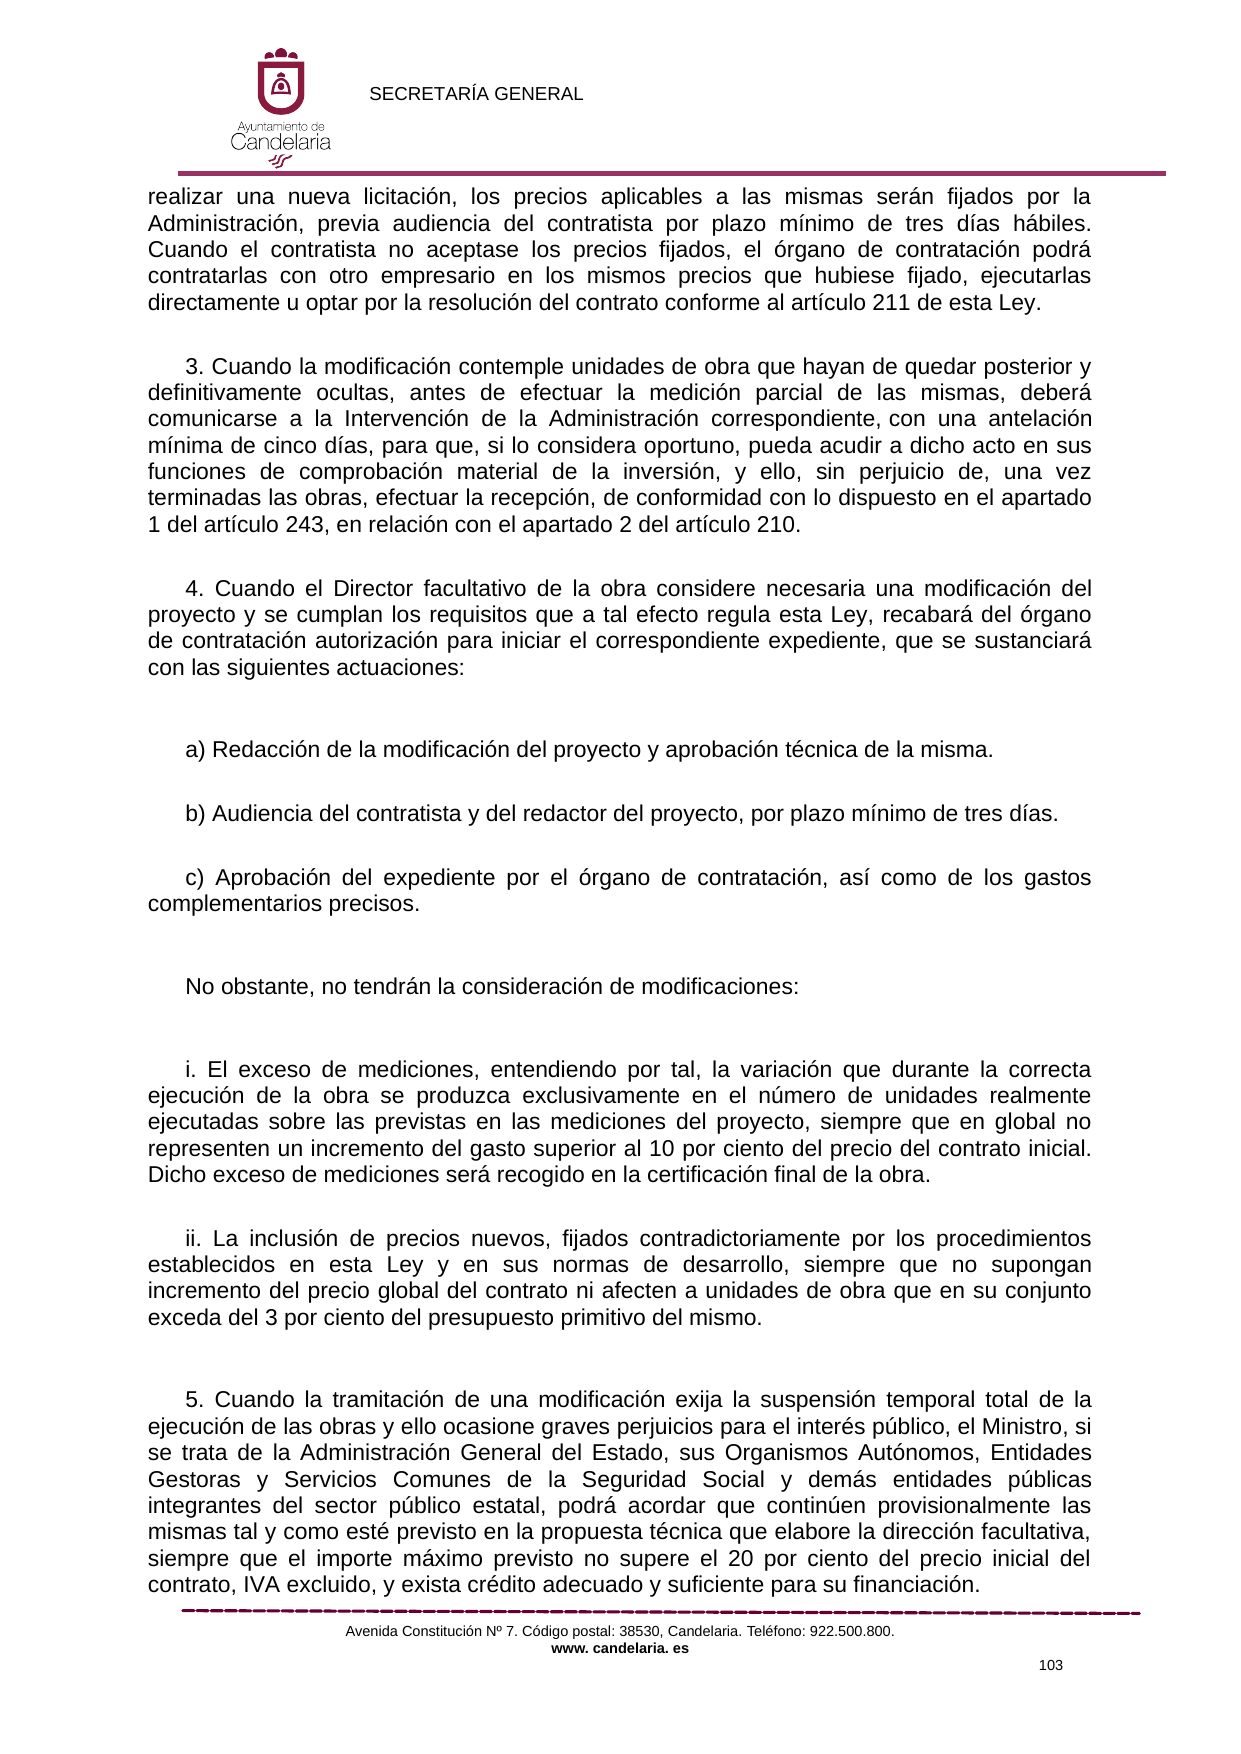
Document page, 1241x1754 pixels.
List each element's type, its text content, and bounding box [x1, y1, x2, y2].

text 3. Cuando la modificación contemple unidades de obra que hayan de quedar posterior y definitivamente ocultas, antes de efectuar la medición parcial de las mismas, deberá comunicarse a la Intervención de la Administración correspondiente, con una antelación mínima de cinco días, para que, si lo considera oportuno, pueda acudir a dicho acto en sus funciones de comprobación material de la inversión, y ello, sin perjuicio de, una vez terminadas las obras, efectuar la recepción, de conformidad con lo dispuesto en el apartado 1 del artículo 243, en relación con el apartado 2 del artículo 210. [148, 353, 1092, 537]
text b) Audiencia del contratista y del redactor del proyecto, por plazo mínimo de tres días. [148, 800, 1092, 826]
text No obstante, no tendrán la consideración de modificaciones: [148, 973, 1092, 999]
text a) Redacción de la modificación del proyecto y aprobación técnica de la misma. [148, 736, 1092, 763]
text 5. Cuando la tramitación de una modificación exija la suspensión temporal total de la ejecución de las obras y ello ocasione graves perjuicios para el interés público, el Ministro, si se trata de la Administración General del Estado, sus Organismos Autónomos, Entidades Gestoras y Servicios Comunes de la Seguridad Social y demás entidades públicas integrantes del sector público estatal, podrá acordar que continúen provisionalmente las mismas tal y como esté previsto en la propuesta técnica que elabore la dirección facultativa, siempre que el importe máximo previsto no supere el 20 por ciento del precio inicial del contrato, IVA excluido, y exista crédito adecuado y suficiente para su financiación. [148, 1386, 1092, 1597]
text c) Aprobación del expediente por el órgano de contratación, así como de los gastos complementarios precisos. [148, 864, 1092, 917]
text realizar una nueva licitación, los precios aplicables a las mismas serán fijados por la Administración, previa audiencia del contratista por plazo mínimo de tres días hábiles. Cuando el contratista no aceptase los precios fijados, el órgano de contratación podrá contratarlas con otro empresario en los mismos precios que hubiese fijado, ejecutarlas directamente u optar por la resolución del contrato conforme al artículo 211 de esta Ley. [148, 183, 1092, 315]
text 4. Cuando el Director facultativo de la obra considere necesaria una modificación del proyecto y se cumplan los requisitos que a tal efecto regula esta Ley, recabará del órgano de contratación autorización para iniciar el correspondiente expediente, que se sustanciará con las siguientes actuaciones: [148, 574, 1092, 680]
text ii. La inclusión de precios nuevos, fijados contradictoriamente por los procedimientos establecidos en esta Ley y en sus normas de desarrollo, siempre que no supongan incremento del precio global del contrato ni afecten a unidades de obra que en su conjunto exceda del 3 por ciento del presupuesto primitivo del mismo. [148, 1225, 1092, 1330]
text i. El exceso de mediciones, entendiendo por tal, la variación que durante la correcta ejecución de la obra se produzca exclusivamente en el número de unidades realmente ejecutadas sobre las previstas en las mediciones del proyecto, siempre que en global no representen un incremento del gasto superior al 10 por ciento del precio del contrato inicial. Dicho exceso de mediciones será recogido en la certificación final de la obra. [148, 1056, 1092, 1187]
